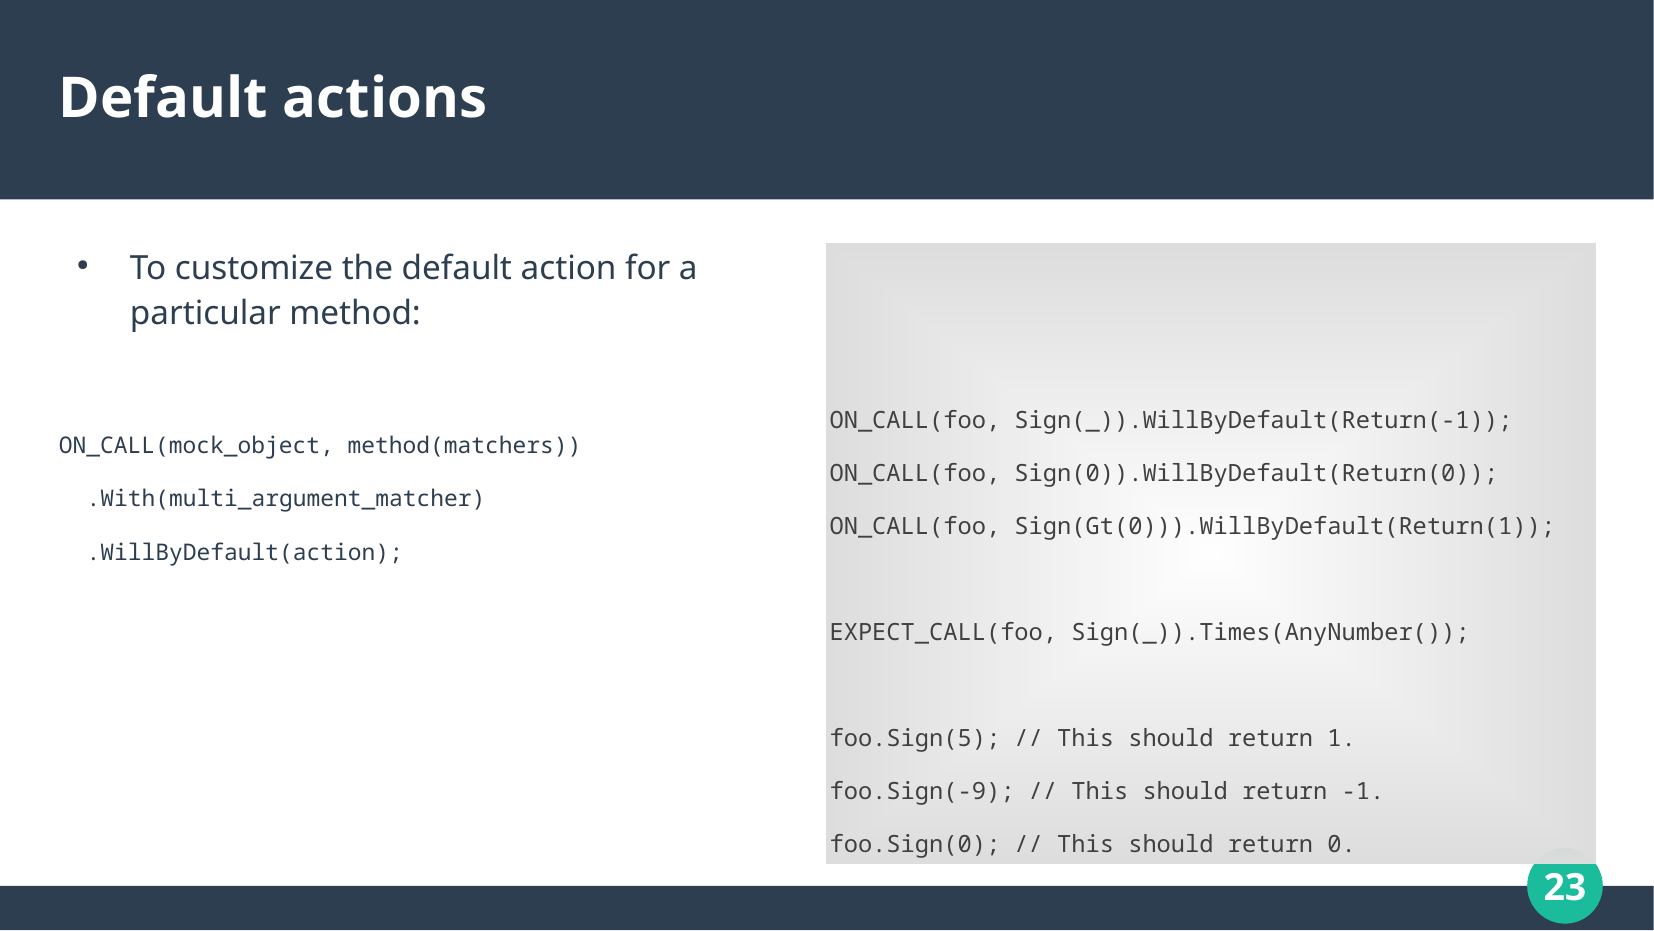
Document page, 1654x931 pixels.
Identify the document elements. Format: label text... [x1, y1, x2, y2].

list ON_CALL(foo, Sign(_)).WillByDefault(Return(-1)); ON_CALL(foo, Sign(0)).WillByDefault(Return(0)); ON_CALL(foo, Sign(Gt(0))).WillByDefault(Return(1)); EXPECT_CALL(foo, Sign(_)).Times(AnyNumber()); foo.Sign(5); // This should return 1. foo.Sign(-9); // This should return -1. foo.Sign(0); // This should return 0. [826, 243, 1596, 864]
title Default actions [59, 37, 1595, 155]
list To customize the default action for a particular method: ON_CALL(mock_object, method(matchers)) .With(multi_argument_matcher) .WillByDefault(action); [59, 243, 809, 864]
